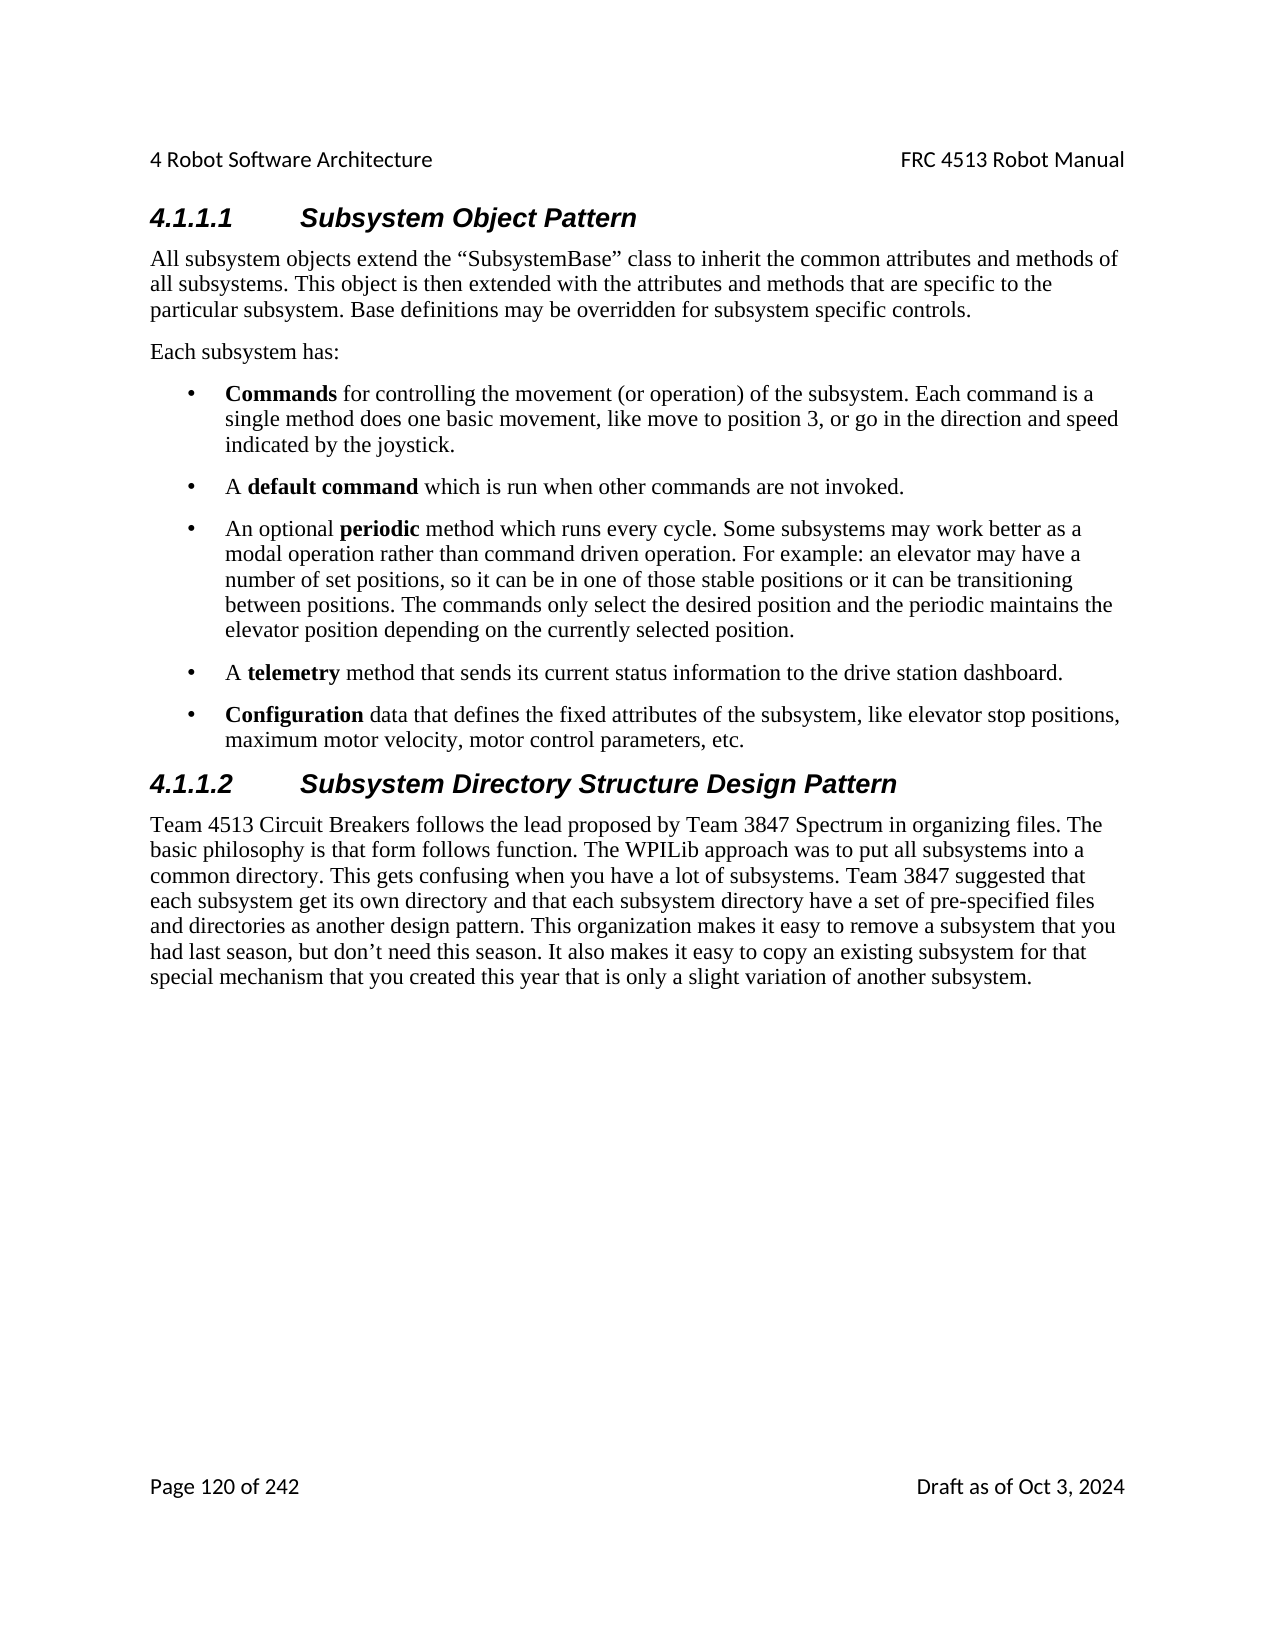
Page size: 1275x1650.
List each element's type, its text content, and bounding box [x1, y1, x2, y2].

text Each subsystem has: [150, 339, 1125, 364]
list Configuration data that defines the fixed attributes of the subsystem, like elevator stop positions, maximum motor velocity, motor control parameters, etc. [187, 702, 1125, 752]
text All subsystem objects extend the “SubsystemBase” class to inherit the common attributes and methods of all subsystems. This object is then extended with the attributes and methods that are specific to the particular subsystem. Base definitions may be overridden for subsystem specific controls. [150, 246, 1125, 322]
list Commands for controlling the movement (or operation) of the subsystem. Each command is a single method does one basic movement, like move to position 3, or go in the direction and speed indicated by the joystick. [187, 381, 1125, 457]
text Team 4513 Circuit Breakers follows the lead proposed by Team 3847 Spectrum in organizing files. The basic philosophy is that form follows function. The WPILib approach was to put all subsystems into a common directory. This gets confusing when you have a lot of subsystems. Team 3847 suggested that each subsystem get its own directory and that each subsystem directory have a set of pre-specified files and directories as another design pattern. This organization makes it easy to remove a subsystem that you had last season, but don’t need this season. It also makes it easy to copy an existing subsystem for that special mechanism that you created this year that is only a slight variation of another subsystem. [150, 812, 1125, 990]
subtitle Subsystem Directory Structure Design Pattern [150, 769, 1125, 799]
list A default command which is run when other commands are not invoked. [187, 474, 1125, 499]
list An optional periodic method which runs every cycle. Some subsystems may work better as a modal operation rather than command driven operation. For example: an elevator may have a number of set positions, so it can be in one of those stable positions or it can be transitioning between positions. The commands only select the desired position and the periodic maintains the elevator position depending on the currently selected position. [187, 516, 1125, 643]
subtitle Subsystem Object Pattern [150, 203, 1125, 233]
list A telemetry method that sends its current status information to the drive station dashboard. [187, 659, 1125, 685]
